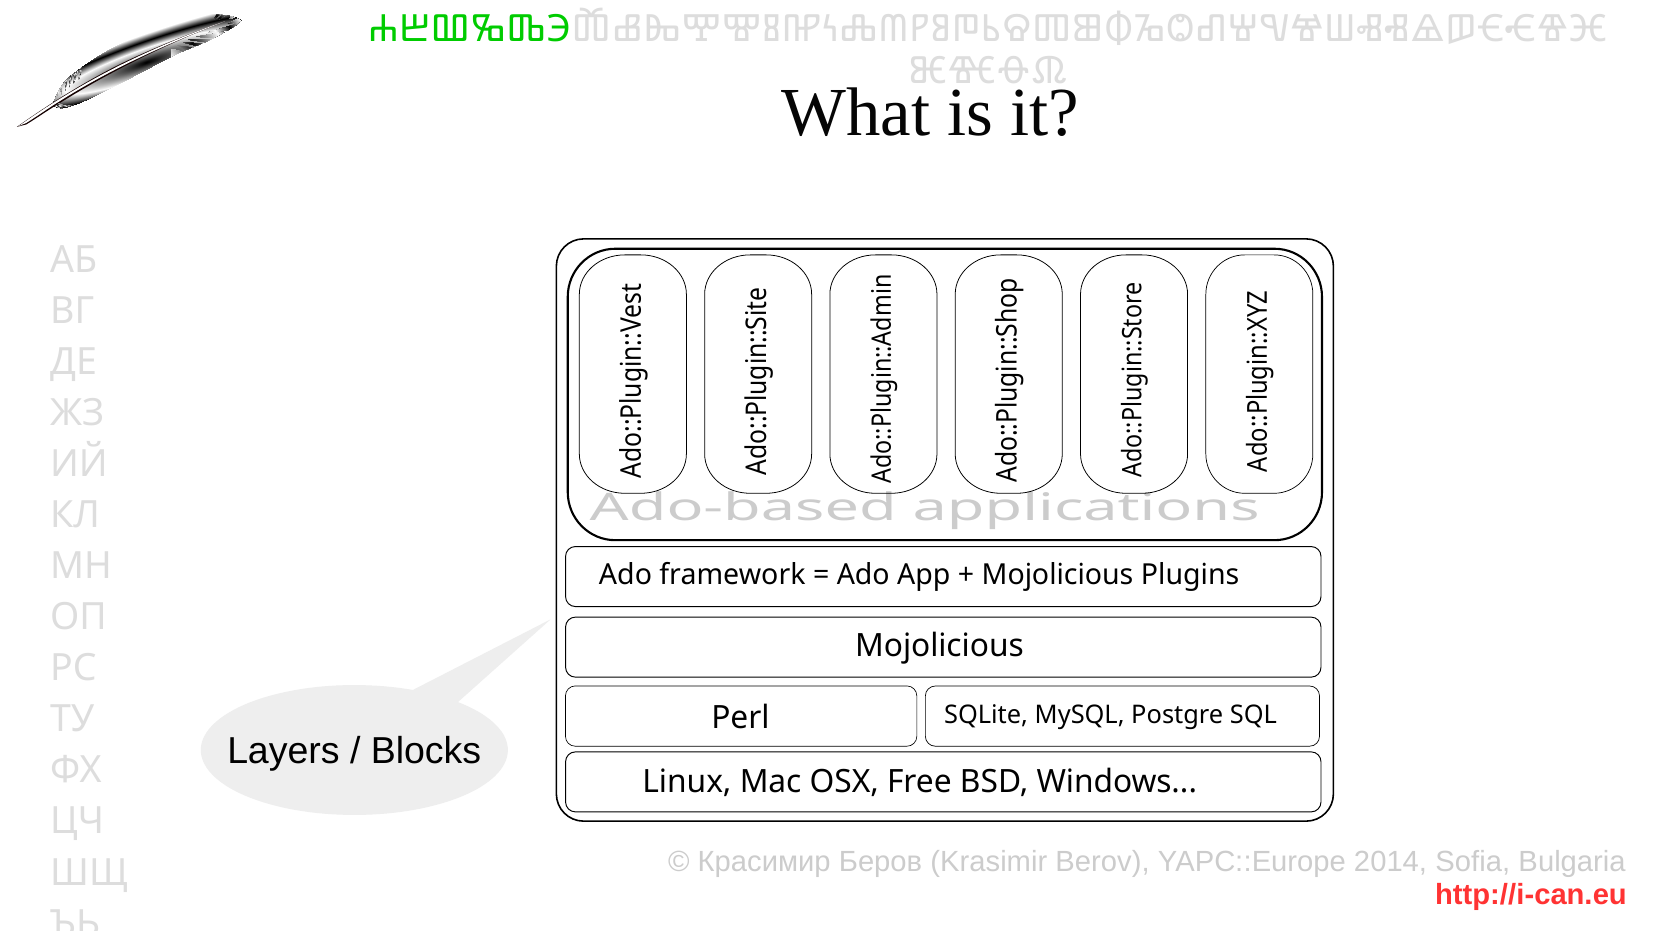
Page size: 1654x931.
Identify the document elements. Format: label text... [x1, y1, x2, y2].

title What is it? [265, 35, 1595, 189]
text_box Layers / Blocks [200, 619, 551, 815]
picture [555, 238, 1335, 822]
